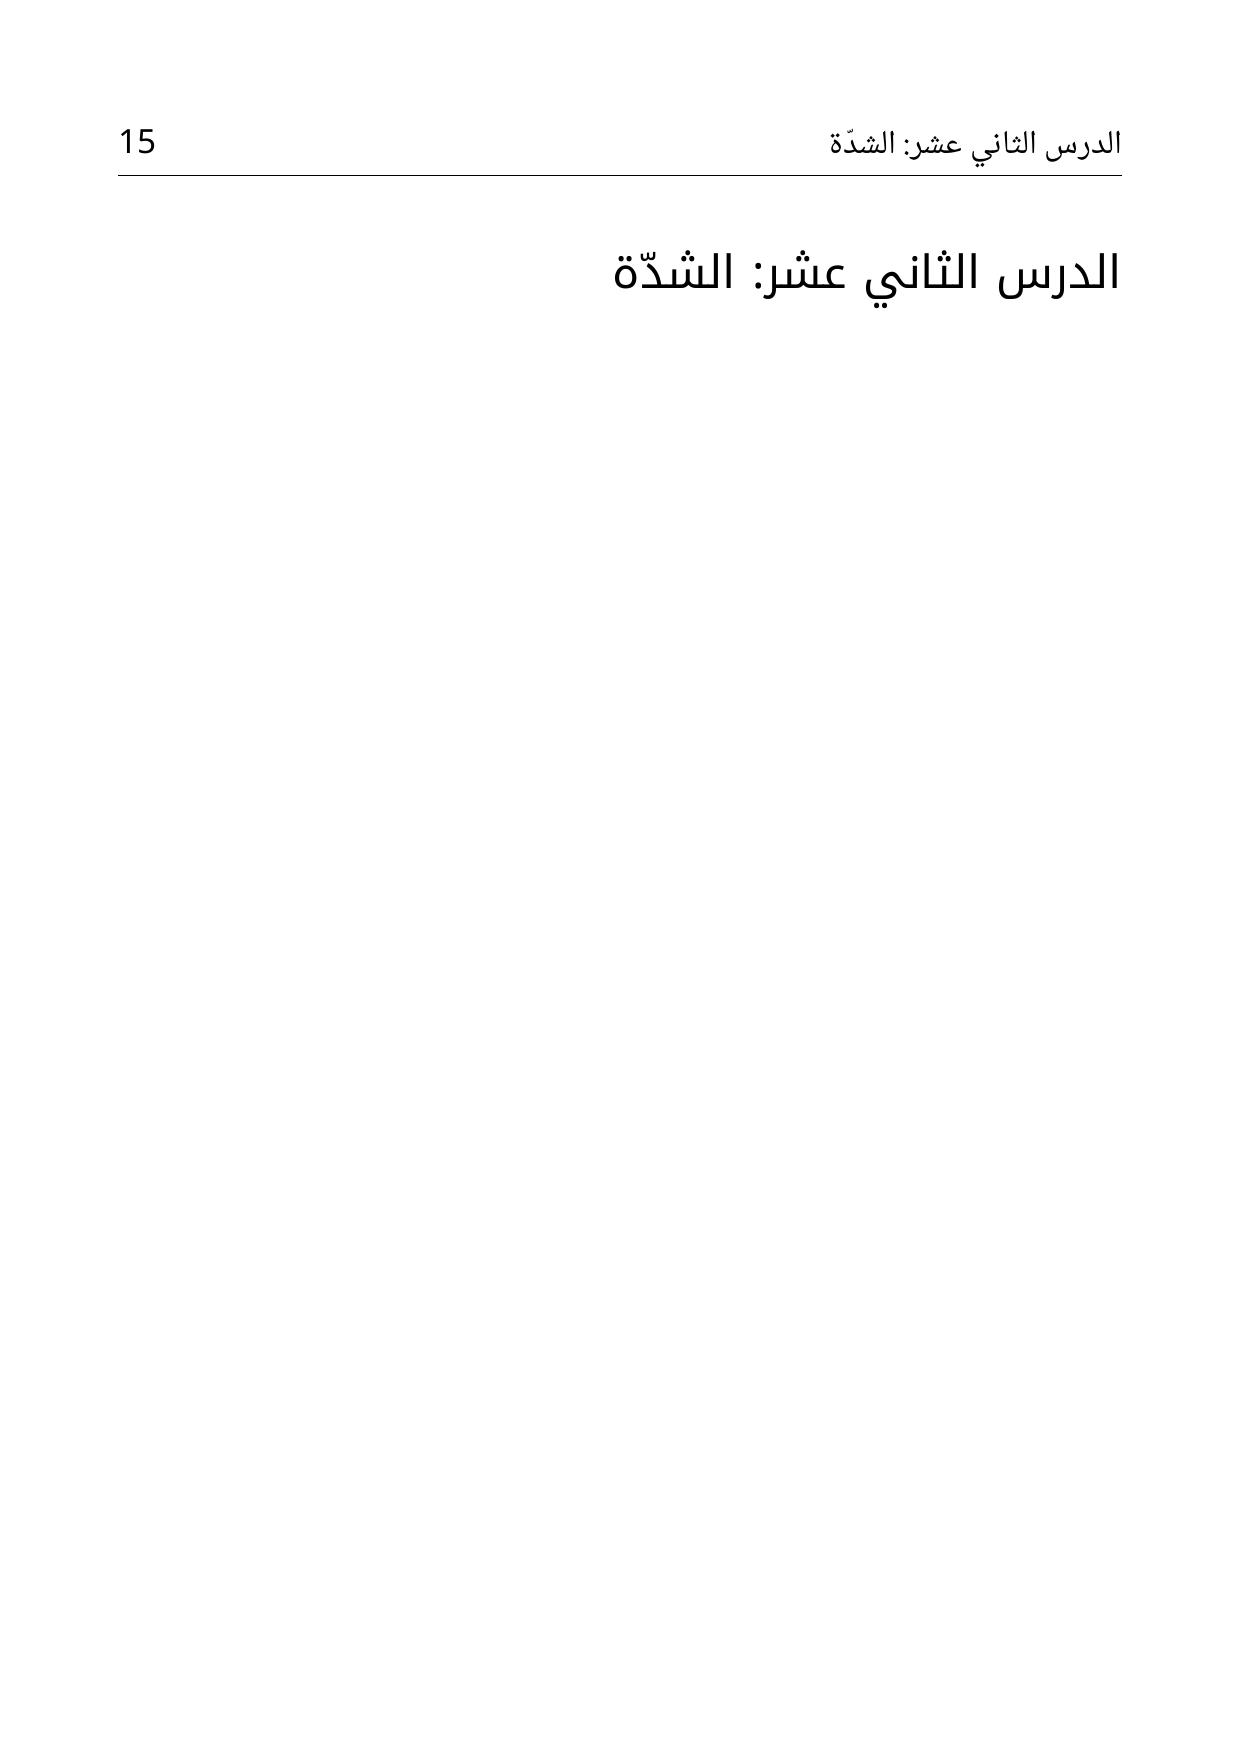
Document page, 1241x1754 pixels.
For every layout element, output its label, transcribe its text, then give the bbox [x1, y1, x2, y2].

subtitle الدرس الثاني عشر: الشدّة [118, 230, 1122, 317]
